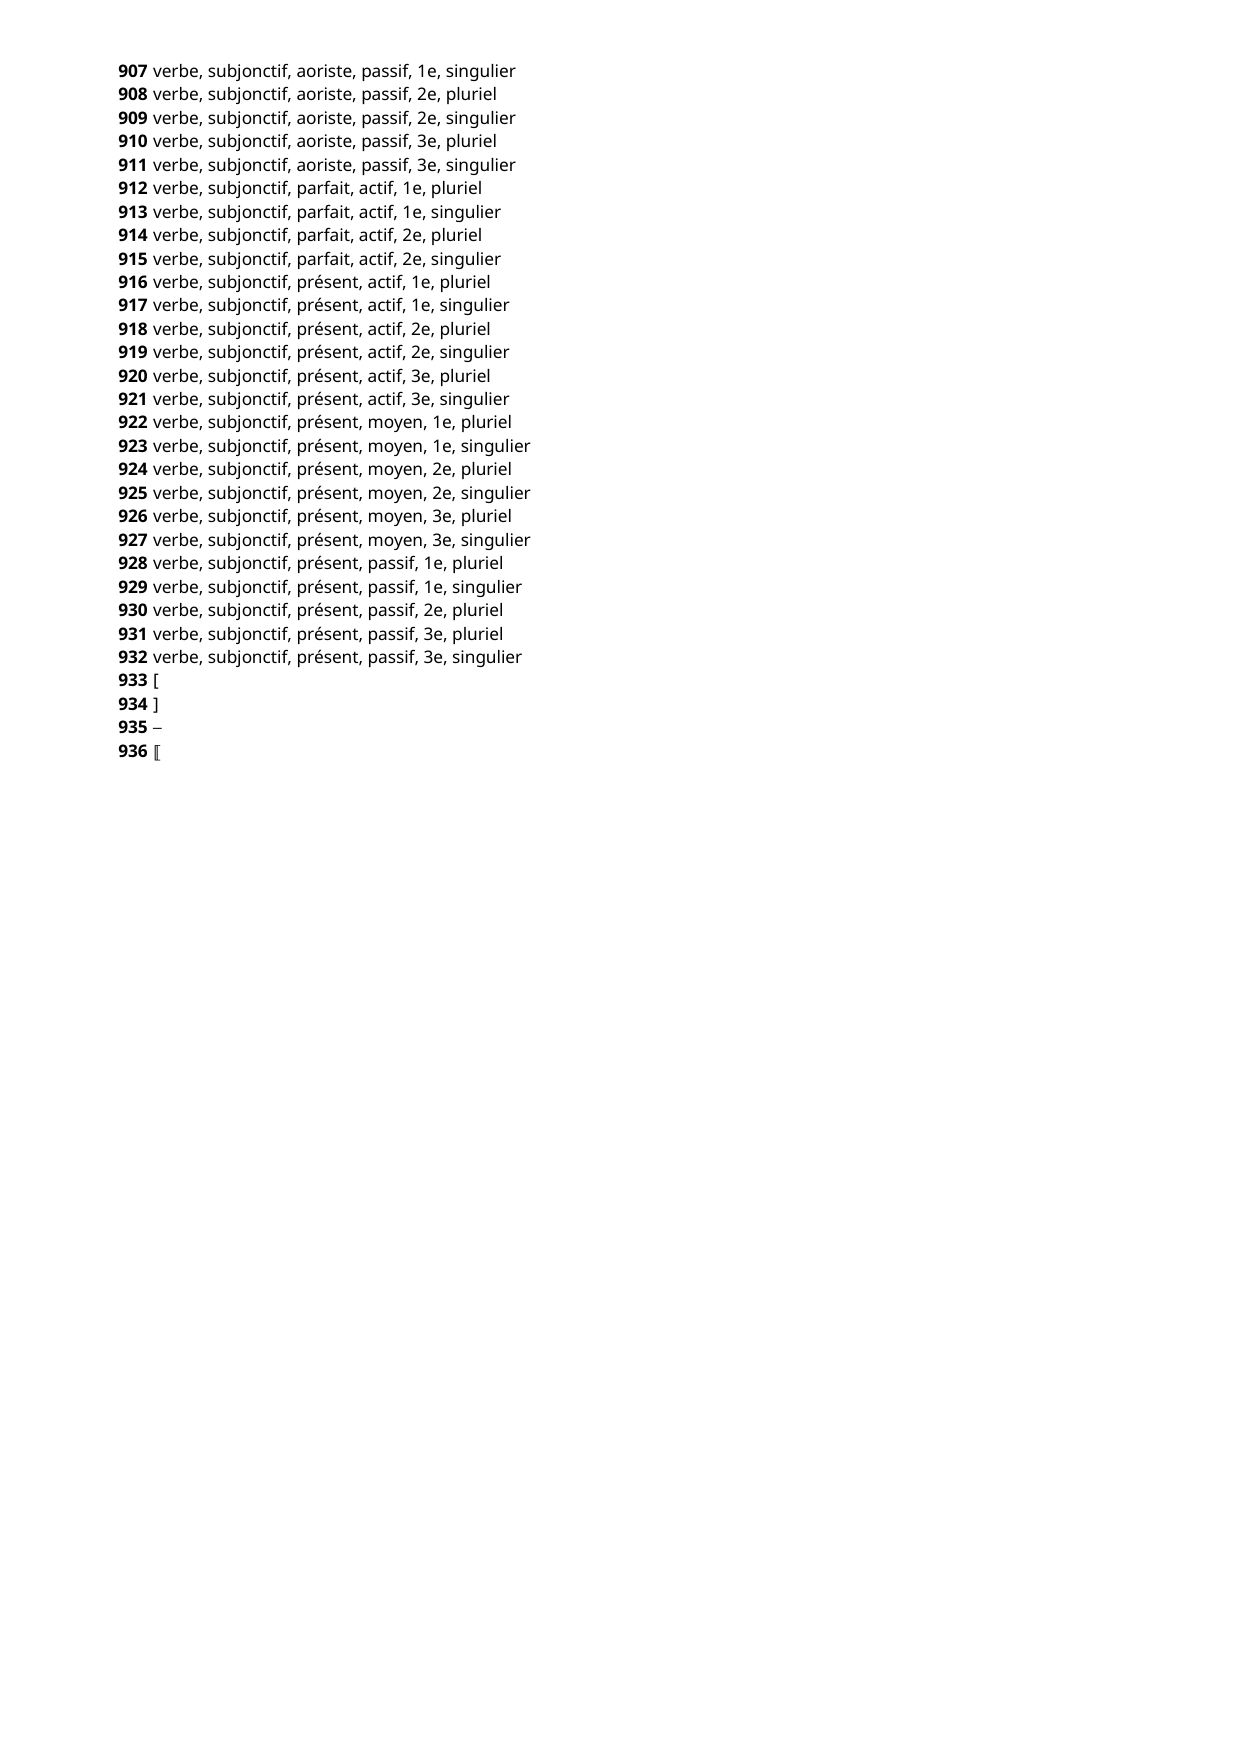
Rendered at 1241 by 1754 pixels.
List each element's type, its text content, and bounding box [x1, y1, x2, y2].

table_cell verbe, subjonctif, présent, actif, 3e, singulier [153, 387, 1240, 411]
table_cell 908 [118, 83, 153, 106]
table_cell verbe, subjonctif, aoriste, passif, 1e, singulier [153, 59, 1240, 82]
table_cell 919 [118, 340, 153, 364]
table_cell 925 [118, 481, 153, 504]
table_cell verbe, subjonctif, présent, actif, 1e, pluriel [153, 270, 1240, 293]
table_cell verbe, subjonctif, aoriste, passif, 2e, singulier [153, 106, 1240, 129]
table_cell 932 [118, 645, 153, 668]
table_cell verbe, subjonctif, aoriste, passif, 3e, pluriel [153, 129, 1240, 153]
table_cell 910 [118, 129, 153, 153]
table_cell verbe, subjonctif, parfait, actif, 2e, singulier [153, 247, 1240, 270]
table_cell 907 [118, 59, 153, 82]
table_cell verbe, subjonctif, aoriste, passif, 3e, singulier [153, 153, 1240, 176]
table_cell verbe, subjonctif, présent, actif, 3e, pluriel [153, 364, 1240, 387]
table_cell verbe, subjonctif, aoriste, passif, 2e, pluriel [153, 83, 1240, 106]
table_cell verbe, subjonctif, présent, moyen, 2e, singulier [153, 481, 1240, 504]
table_cell 928 [118, 551, 153, 575]
table_cell verbe, subjonctif, présent, actif, 2e, singulier [153, 340, 1240, 364]
table_cell 920 [118, 364, 153, 387]
table_cell verbe, subjonctif, parfait, actif, 2e, pluriel [153, 223, 1240, 247]
table_cell verbe, subjonctif, présent, moyen, 2e, pluriel [153, 458, 1240, 481]
table_cell 911 [118, 153, 153, 176]
table_cell verbe, subjonctif, présent, passif, 1e, pluriel [153, 551, 1240, 575]
table_cell verbe, subjonctif, présent, moyen, 3e, pluriel [153, 504, 1240, 528]
table_cell 924 [118, 458, 153, 481]
table_cell verbe, subjonctif, présent, passif, 1e, singulier [153, 575, 1240, 598]
table_cell [ [153, 669, 1240, 692]
table_cell verbe, subjonctif, parfait, actif, 1e, singulier [153, 200, 1240, 223]
table_cell 936 [118, 739, 153, 762]
table_cell verbe, subjonctif, présent, moyen, 3e, singulier [153, 528, 1240, 551]
table_cell 916 [118, 270, 153, 293]
table_cell verbe, subjonctif, présent, actif, 1e, singulier [153, 294, 1240, 317]
table_cell 913 [118, 200, 153, 223]
table_cell 933 [118, 669, 153, 692]
table_cell 914 [118, 223, 153, 247]
table_cell verbe, subjonctif, présent, actif, 2e, pluriel [153, 317, 1240, 340]
table_cell 929 [118, 575, 153, 598]
table_cell 927 [118, 528, 153, 551]
table_cell 917 [118, 294, 153, 317]
table_cell verbe, subjonctif, présent, moyen, 1e, pluriel [153, 411, 1240, 434]
table_cell verbe, subjonctif, présent, passif, 3e, pluriel [153, 622, 1240, 645]
table_cell ] [153, 692, 1240, 715]
table_cell 926 [118, 504, 153, 528]
table_cell 922 [118, 411, 153, 434]
table_cell 909 [118, 106, 153, 129]
table_cell 935 [118, 715, 153, 739]
table_cell verbe, subjonctif, présent, passif, 2e, pluriel [153, 598, 1240, 622]
table_cell ⟦ [153, 739, 1240, 762]
table_cell 912 [118, 176, 153, 200]
table_cell verbe, subjonctif, présent, passif, 3e, singulier [153, 645, 1240, 668]
table_cell 931 [118, 622, 153, 645]
table_cell 918 [118, 317, 153, 340]
table_cell 923 [118, 434, 153, 457]
table_cell – [153, 715, 1240, 739]
table_cell verbe, subjonctif, présent, moyen, 1e, singulier [153, 434, 1240, 457]
table_cell verbe, subjonctif, parfait, actif, 1e, pluriel [153, 176, 1240, 200]
table_cell 930 [118, 598, 153, 622]
table_cell 921 [118, 387, 153, 411]
table_cell 915 [118, 247, 153, 270]
table_cell 934 [118, 692, 153, 715]
